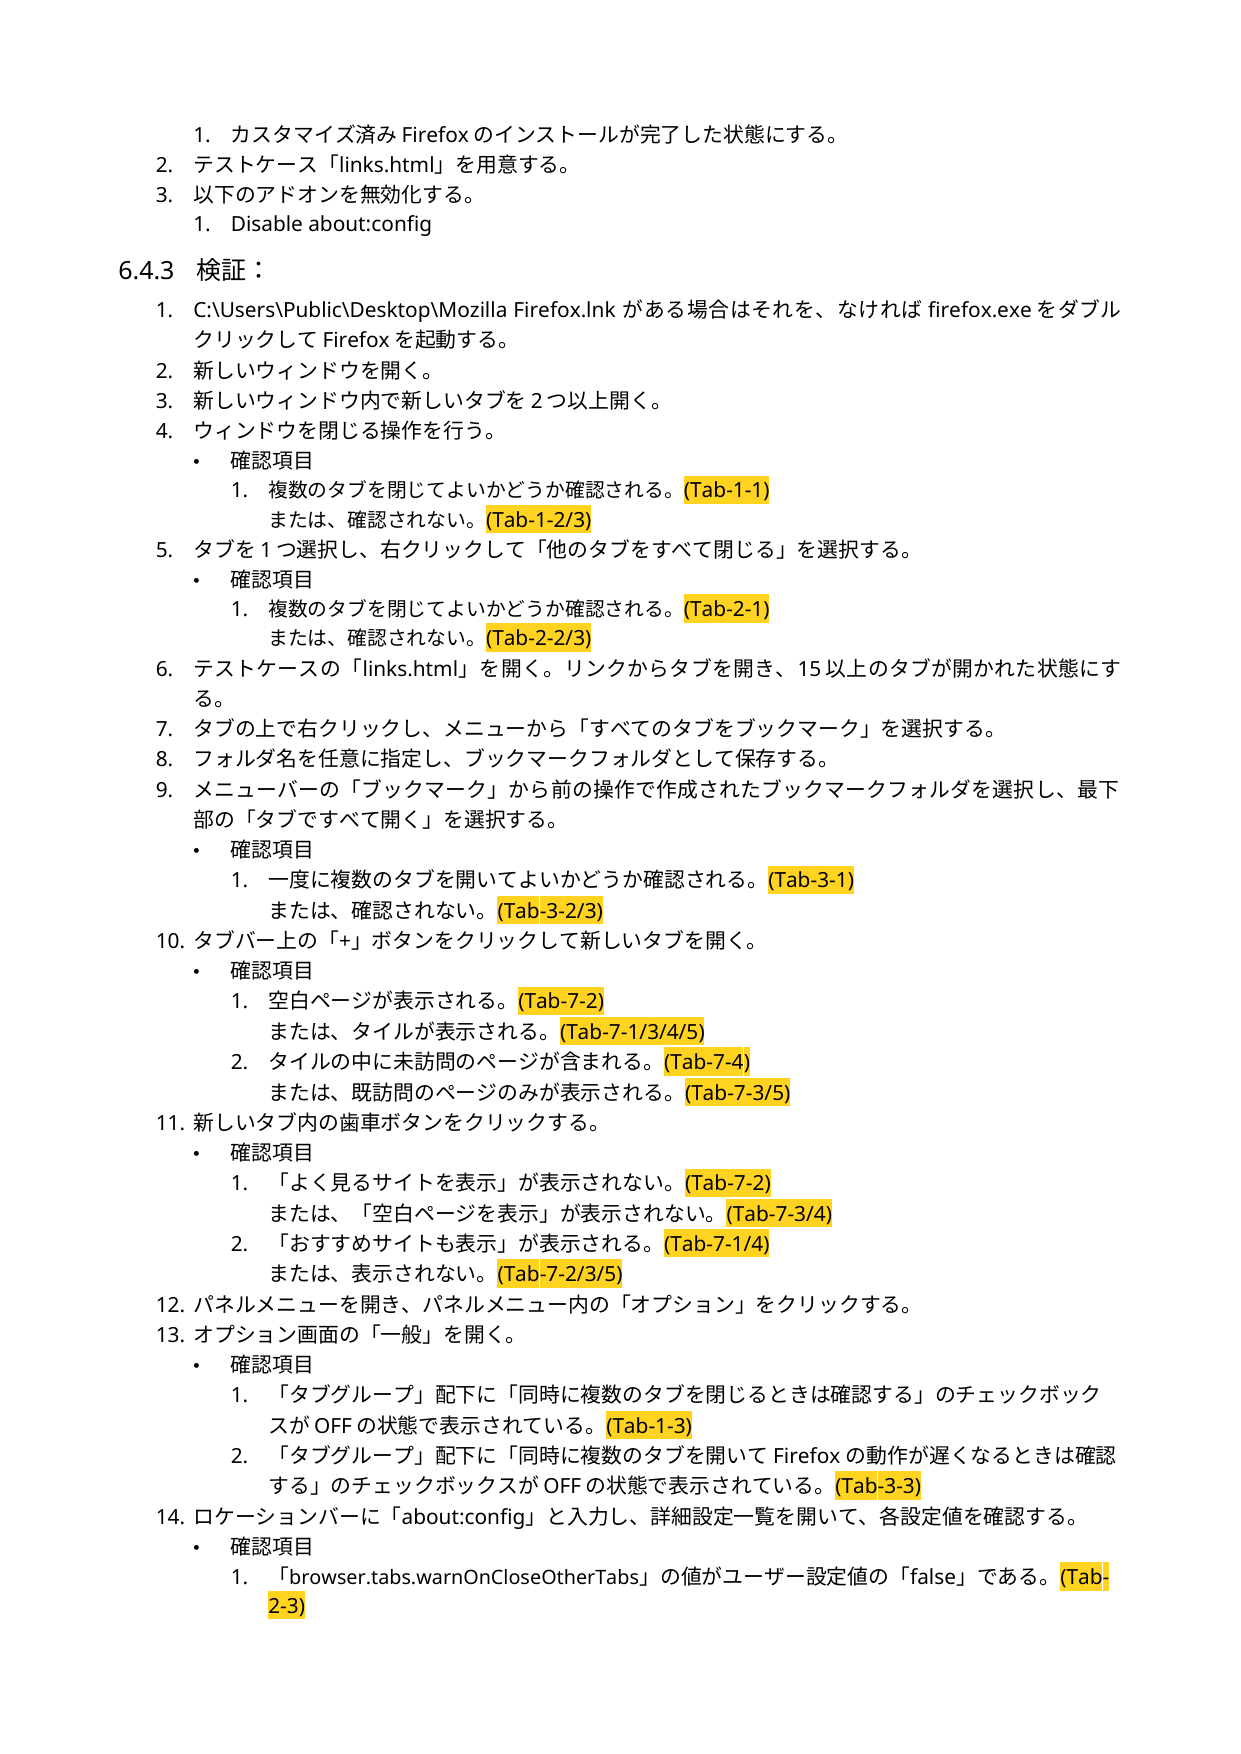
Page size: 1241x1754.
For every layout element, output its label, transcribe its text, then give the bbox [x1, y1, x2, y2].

list 「browser.tabs.warnOnCloseOtherTabs」の値がユーザー設定値の「false」である。(Tab-2-3) [231, 1560, 1122, 1619]
list メニューバーの「ブックマーク」から前の操作で作成されたブックマークフォルダを選択し、最下部の「タブですべて開く」を選択する。 [156, 773, 1122, 833]
list 確認項目 [193, 445, 1122, 475]
list パネルメニューを開き、パネルメニュー内の「オプション」をクリックする。 [156, 1288, 1122, 1318]
list Disable about:config [193, 209, 1122, 237]
list テストケース「links.html」を用意する。 [156, 148, 1122, 179]
list 一度に複数のタブを開いてよいかどうか確認される。(Tab-3-1) または、確認されない。(Tab-3-2/3) [231, 864, 1122, 924]
list フォルダ名を任意に指定し、ブックマークフォルダとして保存する。 [156, 743, 1122, 773]
list 確認項目 [193, 563, 1122, 594]
list 「おすすめサイトも表示」が表示される。(Tab-7-1/4) または、表示されない。(Tab-7-2/3/5) [231, 1227, 1122, 1288]
list オプション画面の「一般」を開く。 [156, 1318, 1122, 1348]
list 確認項目 [193, 954, 1122, 985]
list タブの上で右クリックし、メニューから「すべてのタブをブックマーク」を選択する。 [156, 712, 1122, 743]
list 以下のアドオンを無効化する。 [156, 179, 1122, 209]
list タイルの中に未訪問のページが含まれる。(Tab-7-4) または、既訪問のページのみが表示される。(Tab-7-3/5) [231, 1045, 1122, 1106]
list 新しいウィンドウ内で新しいタブを2つ以上開く。 [156, 384, 1122, 414]
list テストケースの「links.html」を開く。リンクからタブを開き、15以上のタブが開かれた状態にする。 [156, 652, 1122, 712]
list C:\Users\Public\Desktop\Mozilla Firefox.lnk がある場合はそれを、なければfirefox.exeをダブルクリックしてFirefoxを起動する。 [156, 293, 1122, 354]
list タブを1つ選択し、右クリックして「他のタブをすべて閉じる」を選択する。 [156, 533, 1122, 563]
list タブバー上の「+」ボタンをクリックして新しいタブを開く。 [156, 924, 1122, 954]
list 確認項目 [193, 1348, 1122, 1379]
list 「よく見るサイトを表示」が表示されない。(Tab-7-2) または、「空白ページを表示」が表示されない。(Tab-7-3/4) [231, 1167, 1122, 1227]
list カスタマイズ済みFirefoxのインストールが完了した状態にする。 [193, 118, 1122, 148]
list 確認項目 [193, 1530, 1122, 1560]
subtitle 検証： [118, 251, 1122, 287]
list 「タブグループ」配下に「同時に複数のタブを閉じるときは確認する」のチェックボックスがOFFの状態で表示されている。(Tab-1-3) [231, 1379, 1122, 1439]
list 「タブグループ」配下に「同時に複数のタブを開いて Firefox の動作が遅くなるときは確認する」のチェックボックスがOFFの状態で表示されている。(Tab-3-3) [231, 1439, 1122, 1500]
list 複数のタブを閉じてよいかどうか確認される。(Tab-1-1) または、確認されない。(Tab-1-2/3) [231, 475, 1122, 533]
list 空白ページが表示される。(Tab-7-2) または、タイルが表示される。(Tab-7-1/3/4/5) [231, 985, 1122, 1045]
list 確認項目 [193, 833, 1122, 864]
list 新しいウィンドウを開く。 [156, 354, 1122, 384]
list 確認項目 [193, 1136, 1122, 1167]
list 複数のタブを閉じてよいかどうか確認される。(Tab-2-1) または、確認されない。(Tab-2-2/3) [231, 594, 1122, 652]
list ウィンドウを閉じる操作を行う。 [156, 414, 1122, 445]
list ロケーションバーに「about:config」と入力し、詳細設定一覧を開いて、各設定値を確認する。 [156, 1500, 1122, 1530]
list 新しいタブ内の歯車ボタンをクリックする。 [156, 1106, 1122, 1136]
